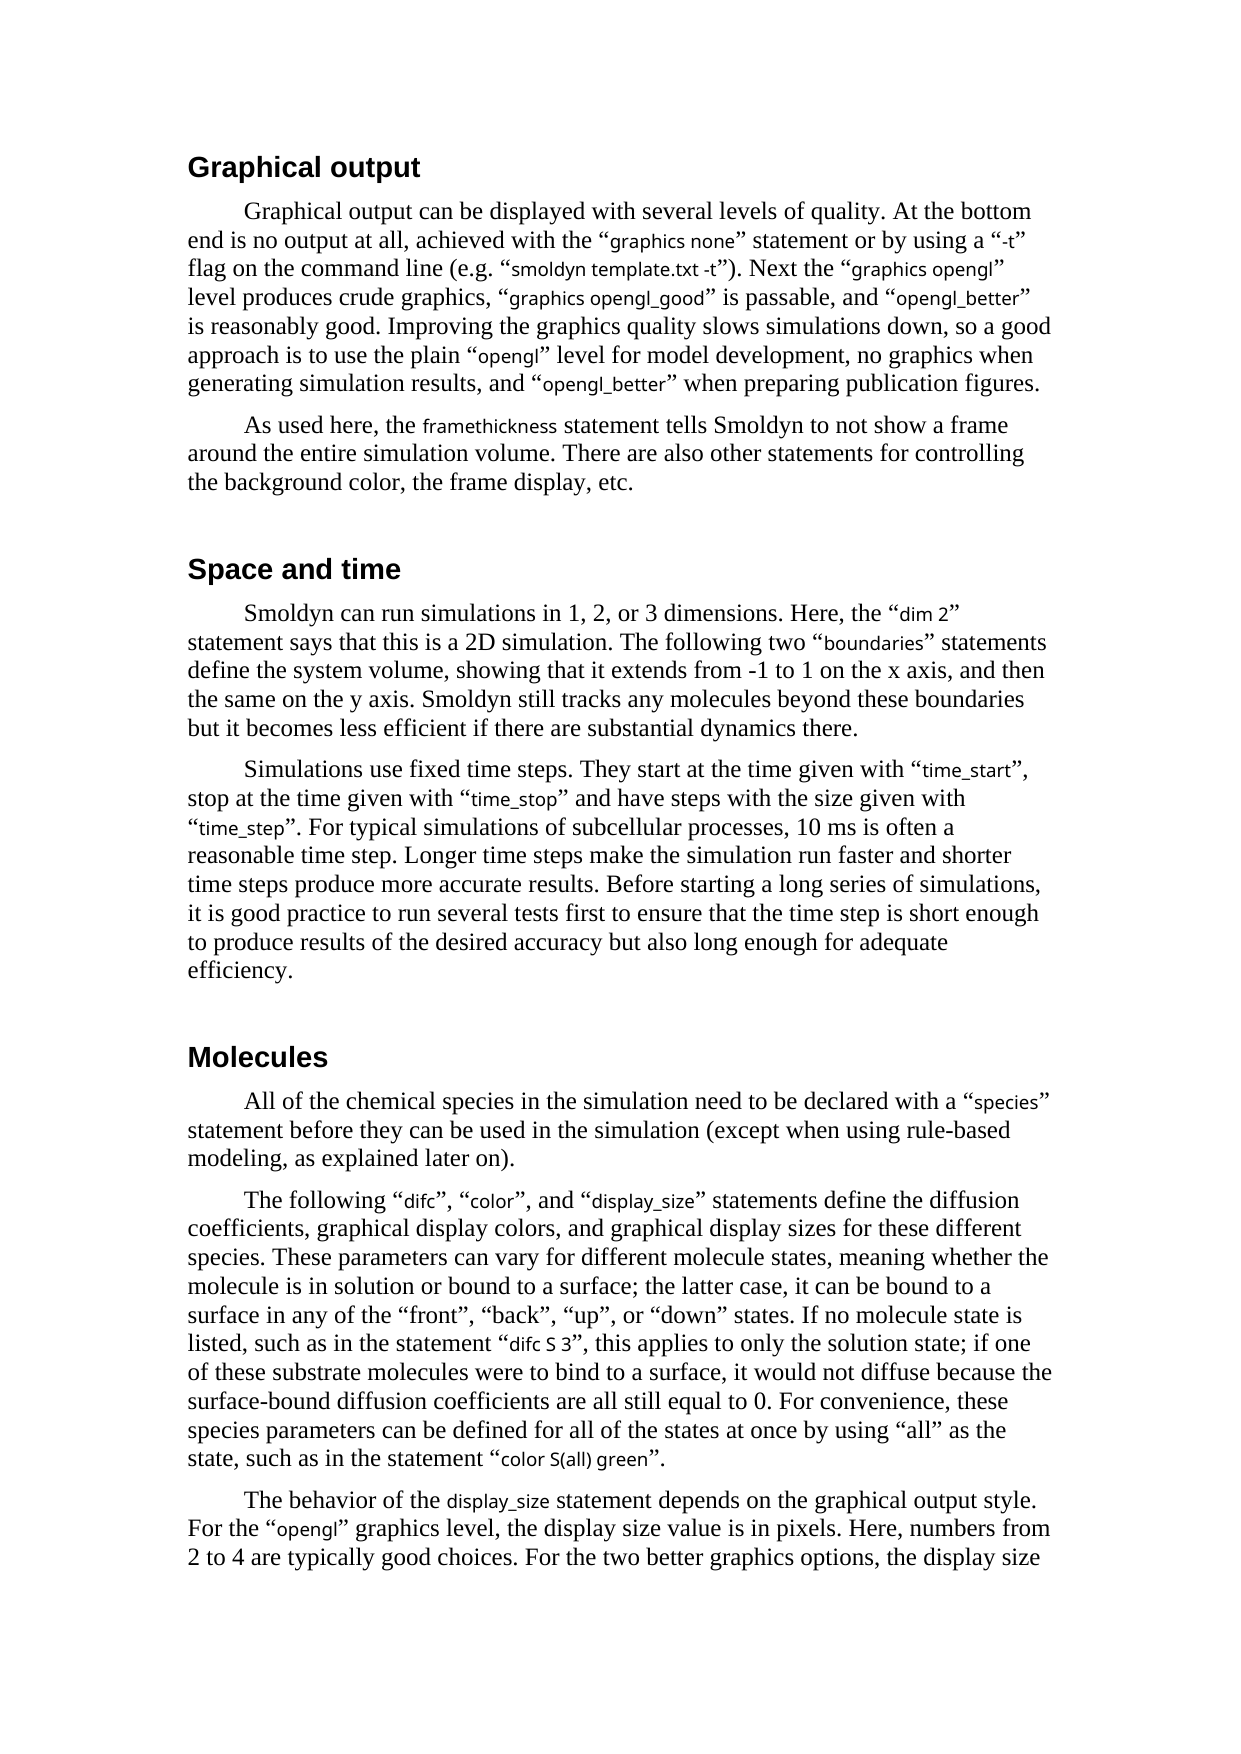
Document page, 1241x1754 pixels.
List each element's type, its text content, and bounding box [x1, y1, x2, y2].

text All of the chemical species in the simulation need to be declared with a “species” statement before they can be used in the simulation (except when using rule-based modeling, as explained later on). [187, 1086, 1053, 1172]
subtitle Graphical output [187, 150, 1053, 183]
text Smoldyn can run simulations in 1, 2, or 3 dimensions. Here, the “dim 2” statement says that this is a 2D simulation. The following two “boundaries” statements define the system volume, showing that it extends from -1 to 1 on the x axis, and then the same on the y axis. Smoldyn still tracks any molecules beyond these boundaries but it becomes less efficient if there are substantial dynamics there. [187, 598, 1053, 742]
subtitle Space and time [187, 552, 1053, 585]
text Graphical output can be displayed with several levels of quality. At the bottom end is no output at all, achieved with the “graphics none” statement or by using a “-t” flag on the command line (e.g. “smoldyn template.txt -t”). Next the “graphics opengl” level produces crude graphics, “graphics opengl_good” is passable, and “opengl_better” is reasonably good. Improving the graphics quality slows simulations down, so a good approach is to use the plain “opengl” level for model development, no graphics when generating simulation results, and “opengl_better” when preparing publication figures. [187, 196, 1053, 397]
text The following “difc”, “color”, and “display_size” statements define the diffusion coefficients, graphical display colors, and graphical display sizes for these different species. These parameters can vary for different molecule states, meaning whether the molecule is in solution or bound to a surface; the latter case, it can be bound to a surface in any of the “front”, “back”, “up”, or “down” states. If no molecule state is listed, such as in the statement “difc S 3”, this applies to only the solution state; if one of these substrate molecules were to bind to a surface, it would not diffuse because the surface-bound diffusion coefficients are all still equal to 0. For convenience, these species parameters can be defined for all of the states at once by using “all” as the state, such as in the statement “color S(all) green”. [187, 1185, 1053, 1472]
text As used here, the framethickness statement tells Smoldyn to not show a frame around the entire simulation volume. There are also other statements for controlling the background color, the frame display, etc. [187, 410, 1053, 496]
subtitle Molecules [187, 1040, 1053, 1073]
text The behavior of the display_size statement depends on the graphical output style. For the “opengl” graphics level, the display size value is in pixels. Here, numbers from 2 to 4 are typically good choices. For the two better graphics options, the display size [187, 1485, 1053, 1571]
text Simulations use fixed time steps. They start at the time given with “time_start”, stop at the time given with “time_stop” and have steps with the size given with “time_step”. For typical simulations of subcellular processes, 10 ms is often a reasonable time step. Longer time steps make the simulation run faster and shorter time steps produce more accurate results. Before starting a long series of simulations, it is good practice to run several tests first to ensure that the time step is short enough to produce results of the desired accuracy but also long enough for adequate efficiency. [187, 754, 1053, 984]
